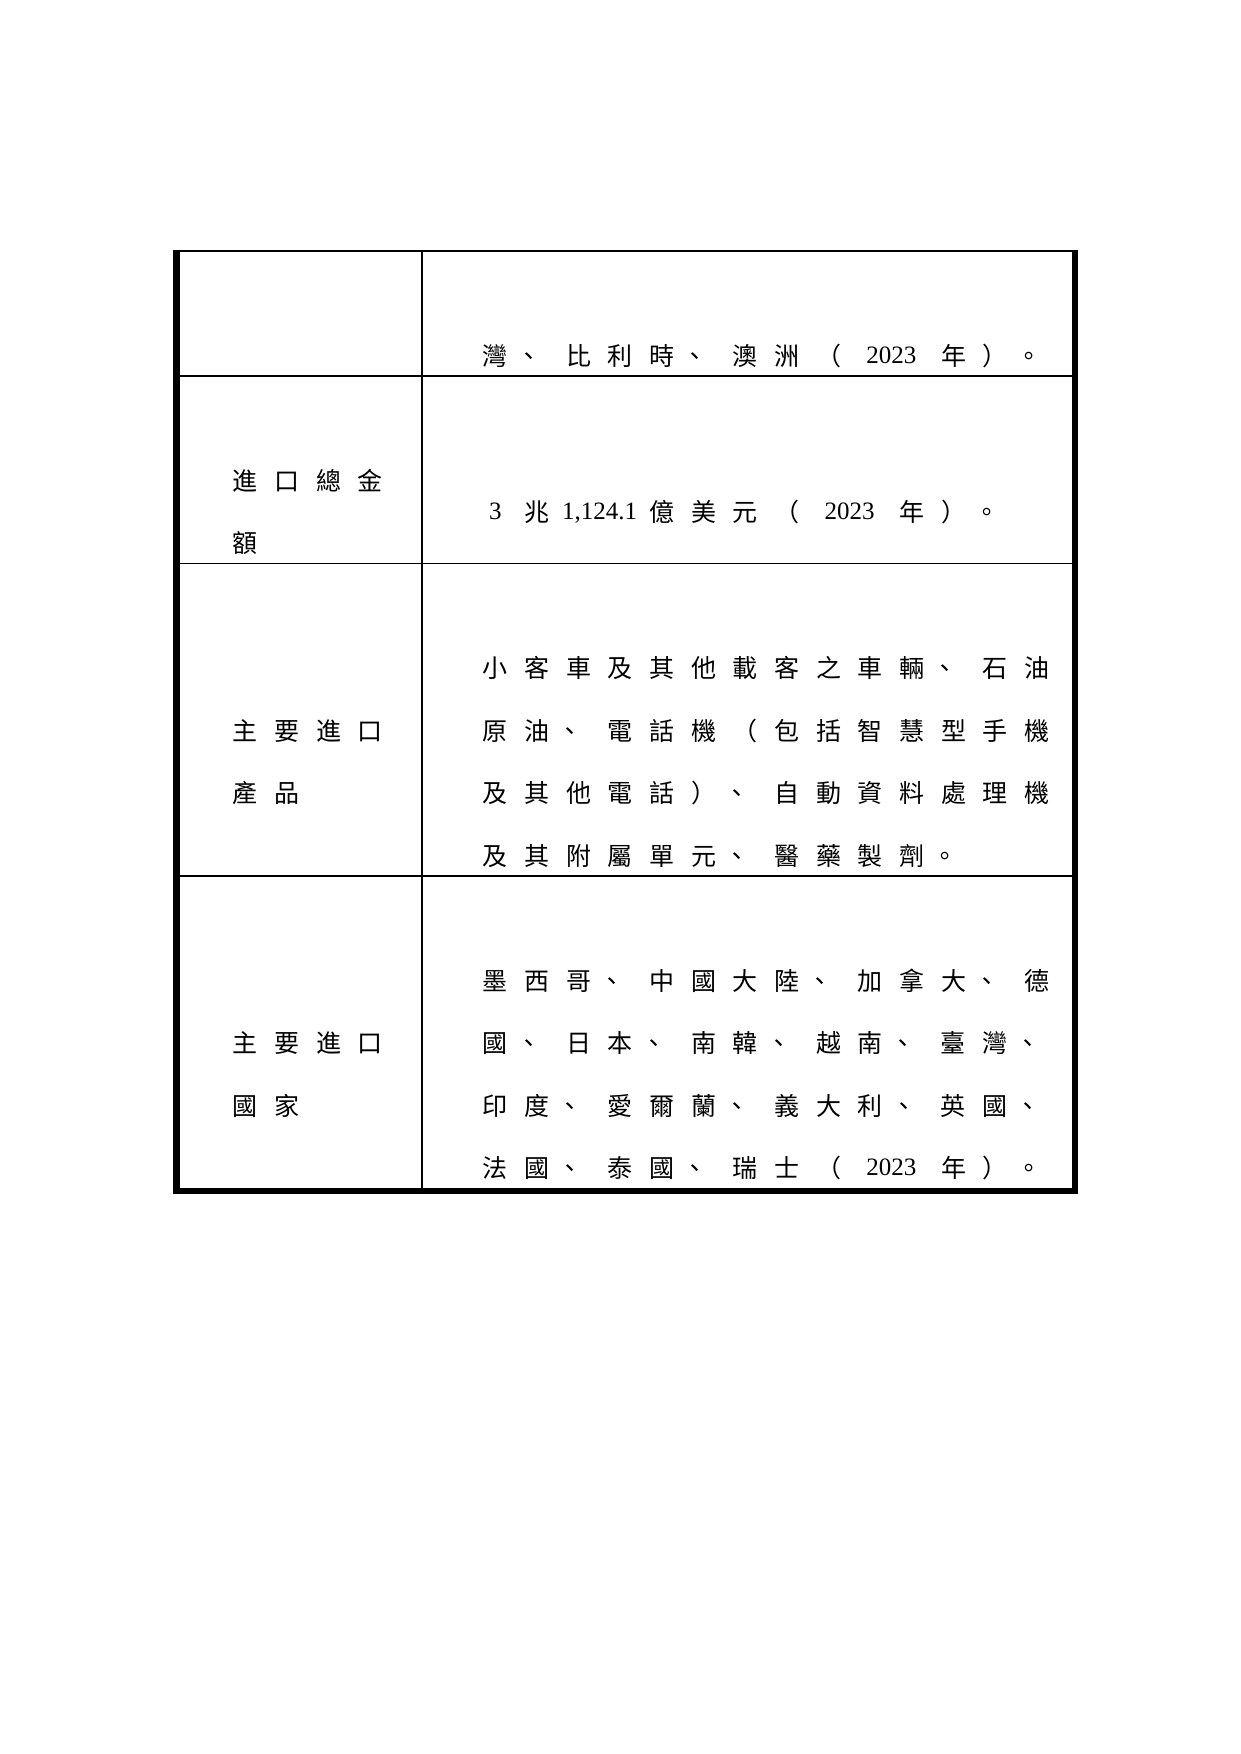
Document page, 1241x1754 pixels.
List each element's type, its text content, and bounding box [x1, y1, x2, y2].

table_cell 灣、比利時、澳洲（2023年）。 [423, 252, 1072, 375]
table_cell 進口總金額 [180, 377, 421, 563]
table_cell 3兆1,124.1億美元（2023年）。 [423, 377, 1072, 563]
table_cell 主要進口產品 [180, 564, 421, 875]
table_cell 墨西哥、中國大陸、加拿大、德國、日本、南韓、越南、臺灣、印度、愛爾蘭、義大利、英國、法國、泰國、瑞士（2023年）。 [423, 877, 1072, 1188]
table_cell 主要進口國家 [180, 877, 421, 1188]
table_cell 小客車及其他載客之車輛、石油原油、電話機（包括智慧型手機及其他電話）、自動資料處理機及其附屬單元、醫藥製劑。 [423, 564, 1072, 875]
table_cell [180, 252, 421, 375]
